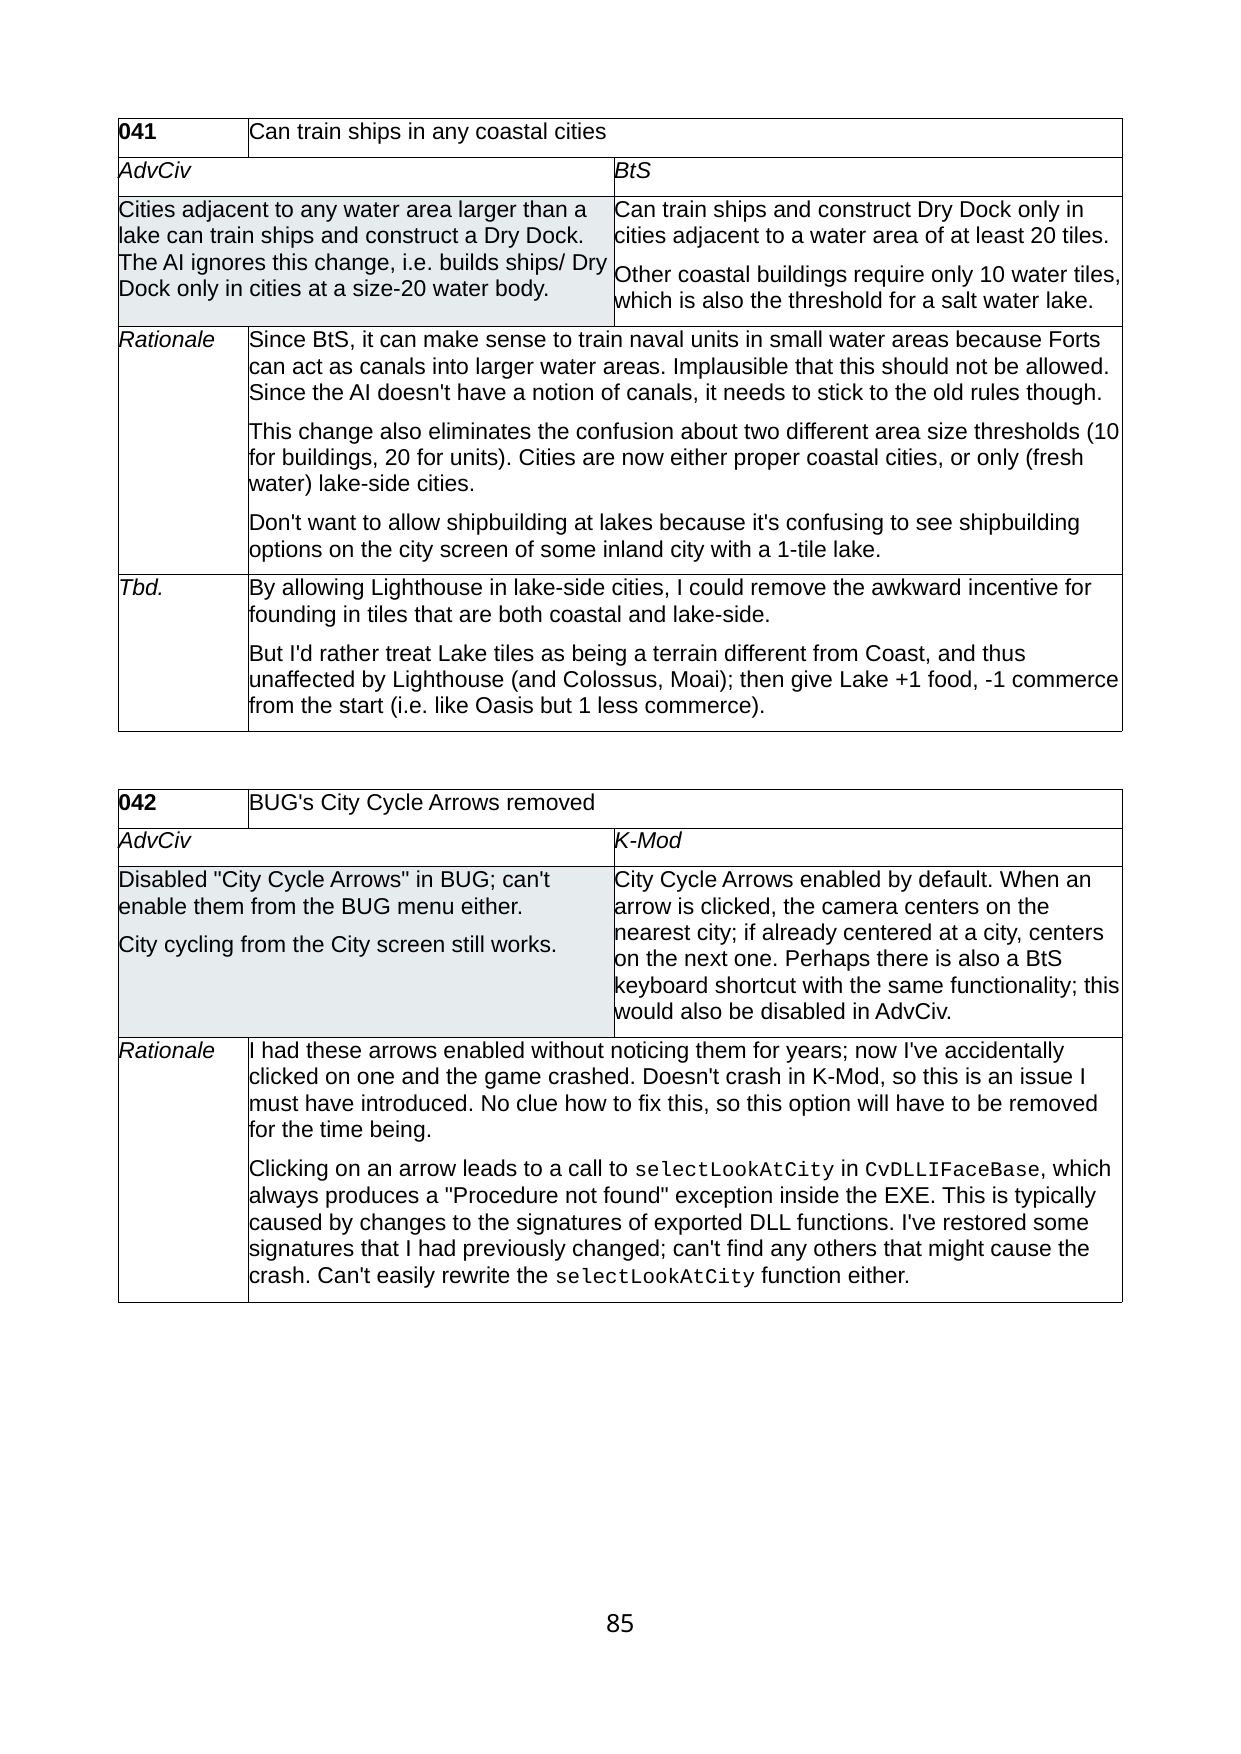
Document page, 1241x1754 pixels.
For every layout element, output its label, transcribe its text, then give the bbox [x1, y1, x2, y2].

table_cell I had these arrows enabled without noticing them for years; now I've accidentally clicked on one and the game crashed. Doesn't crash in K-Mod, so this is an issue I must have introduced. No clue how to fix this, so this option will have to be removed for the time being. Clicking on an arrow leads to a call to selectLookAtCity in CvDLLIFaceBase, which always produces a "Procedure not found" exception inside the EXE. This is typically caused by changes to the signatures of exported DLL functions. I've restored some signatures that I had previously changed; can't find any others that might cause the crash. Can't easily rewrite the selectLookAtCity function either. [249, 1038, 1122, 1302]
table_header 041 [119, 119, 248, 157]
table_cell K-Mod [615, 829, 1122, 866]
table_cell Cities adjacent to any water area larger than a lake can train ships and construct a Dry Dock. The AI ignores this change, i.e. builds ships/ Dry Dock only in cities at a size-20 water body. [119, 197, 614, 326]
table_cell Rationale [119, 1038, 248, 1302]
table_header Can train ships in any coastal cities [249, 119, 1122, 157]
table_cell Tbd. [119, 575, 248, 731]
table_cell Since BtS, it can make sense to train naval units in small water areas because Forts can act as canals into larger water areas. Implausible that this should not be allowed. Since the AI doesn't have a notion of canals, it needs to stick to the old rules though. This change also eliminates the confusion about two different area size thresholds (10 for buildings, 20 for units). Cities are now either proper coastal cities, or only (fresh water) lake-side cities. Don't want to allow shipbuilding at lakes because it's confusing to see shipbuilding options on the city screen of some inland city with a 1-tile lake. [249, 327, 1122, 574]
table_header 042 [119, 790, 248, 827]
table_cell AdvCiv [119, 829, 614, 866]
table_cell AdvCiv [119, 158, 614, 196]
table_cell BtS [615, 158, 1122, 196]
table_cell Rationale [119, 327, 248, 574]
table_cell Disabled "City Cycle Arrows" in BUG; can't enable them from the BUG menu either. City cycling from the City screen still works. [119, 867, 614, 1037]
table_cell City Cycle Arrows enabled by default. When an arrow is clicked, the camera centers on the nearest city; if already centered at a city, centers on the next one. Perhaps there is also a BtS keyboard shortcut with the same functionality; this would also be disabled in AdvCiv. [615, 867, 1122, 1037]
table_cell By allowing Lighthouse in lake-side cities, I could remove the awkward incentive for founding in tiles that are both coastal and lake-side. But I'd rather treat Lake tiles as being a terrain different from Coast, and thus unaffected by Lighthouse (and Colossus, Moai); then give Lake +1 food, -1 commerce from the start (i.e. like Oasis but 1 less commerce). [249, 575, 1122, 731]
table_cell Can train ships and construct Dry Dock only in cities adjacent to a water area of at least 20 tiles. Other coastal buildings require only 10 water tiles, which is also the threshold for a salt water lake. [615, 197, 1122, 326]
table_header BUG's City Cycle Arrows removed [249, 790, 1122, 827]
